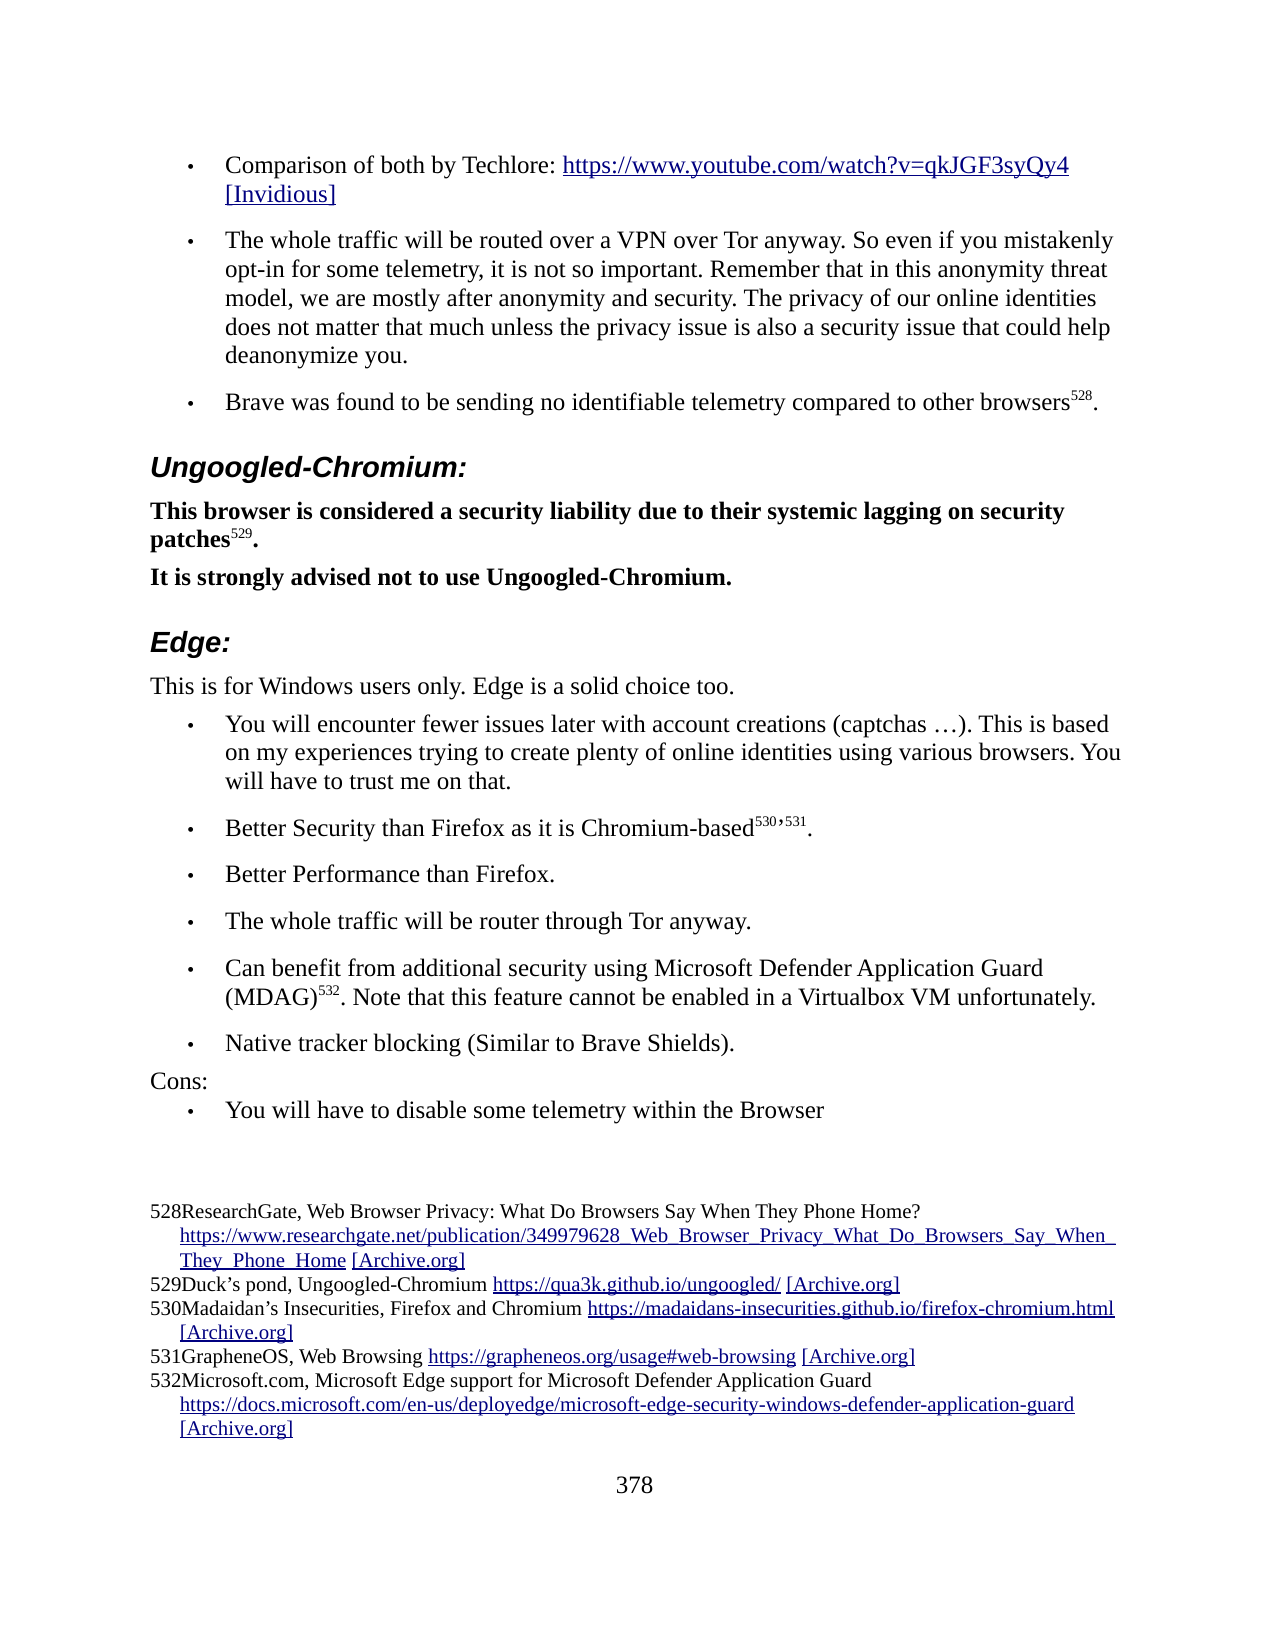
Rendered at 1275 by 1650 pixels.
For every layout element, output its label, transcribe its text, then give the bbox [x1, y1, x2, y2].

text This is for Windows users only. Edge is a solid choice too. [150, 671, 1125, 700]
text It is strongly advised not to use Ungoogled-Chromium. [150, 562, 1125, 591]
text Duck’s pond, Ungoogled-Chromium https://qua3k.github.io/ungoogled/ [Archive.org] [150, 1272, 1125, 1296]
list Brave was found to be sending no identifiable telemetry compared to other browsers. [187, 387, 1125, 416]
list You will have to disable some telemetry within the Browser [187, 1095, 1125, 1123]
subtitle Edge: [150, 625, 1125, 658]
list Microsoft.com, Microsoft Edge support for Microsoft Defender Application Guard https://docs.microsoft.com/en-us/deployedge/microsoft-edge-security-windows-defender-application-guard [Archive.org] [150, 1368, 1125, 1440]
subtitle Ungoogled-Chromium: [150, 450, 1125, 483]
list Can benefit from additional security using Microsoft Defender Application Guard (MDAG). Note that this feature cannot be enabled in a Virtualbox VM unfortunately. [187, 953, 1125, 1010]
list Native tracker blocking (Similar to Brave Shields). [187, 1028, 1125, 1057]
list The whole traffic will be router through Tor anyway. [187, 906, 1125, 935]
list The whole traffic will be routed over a VPN over Tor anyway. So even if you mistakenly opt-in for some telemetry, it is not so important. Remember that in this anonymity threat model, we are mostly after anonymity and security. The privacy of our online identities does not matter that much unless the privacy issue is also a security issue that could help deanonymize you. [187, 225, 1125, 369]
list Comparison of both by Techlore: https://www.youtube.com/watch?v=qkJGF3syQy4 [Invidious] [187, 150, 1125, 207]
list Madaidan’s Insecurities, Firefox and Chromium https://madaidans-insecurities.github.io/firefox-chromium.html [Archive.org] [150, 1296, 1125, 1344]
list GrapheneOS, Web Browsing https://grapheneos.org/usage#web-browsing [Archive.org] [150, 1344, 1125, 1368]
list ResearchGate, Web Browser Privacy: What Do Browsers Say When They Phone Home? https://www.researchgate.net/publication/349979628_Web_Browser_Privacy_What_Do_Browsers_Say_When_They_Phone_Home [Archive.org] [150, 1199, 1125, 1272]
list Better Security than Firefox as it is Chromium-based’. [187, 813, 1125, 842]
text This browser is considered a security liability due to their systemic lagging on security patches. [150, 496, 1125, 553]
list You will encounter fewer issues later with account creations (captchas …). This is based on my experiences trying to create plenty of online identities using various browsers. You will have to trust me on that. [187, 709, 1125, 795]
list Better Performance than Firefox. [187, 859, 1125, 888]
text Cons: [150, 1066, 1125, 1095]
